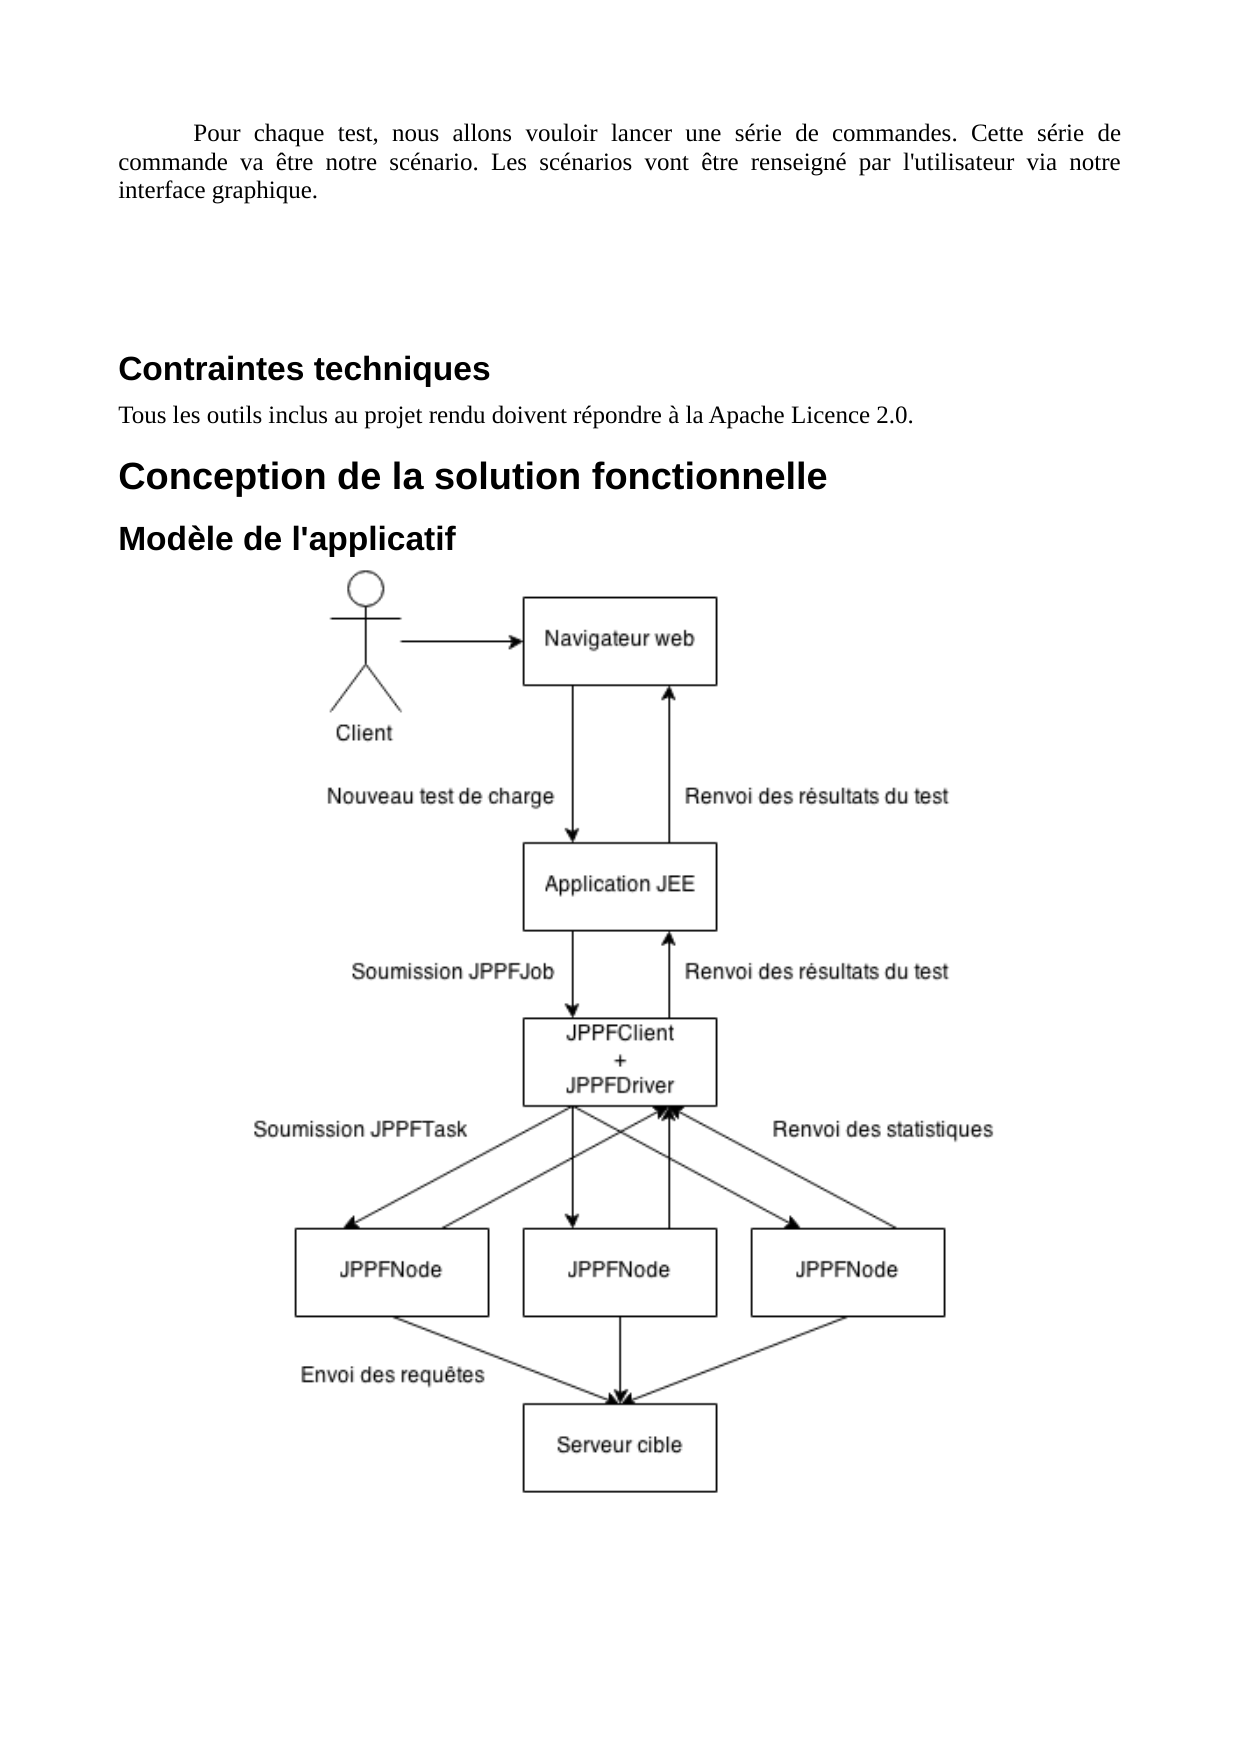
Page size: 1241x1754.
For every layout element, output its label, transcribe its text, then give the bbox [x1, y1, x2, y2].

subtitle Contraintes techniques [118, 349, 1122, 388]
text Pour chaque test, nous allons vouloir lancer une série de commandes. Cette série de commande va être notre scénario. Les scénarios vont être renseigné par l'utilisateur via notre interface graphique. [118, 118, 1122, 204]
text Tous les outils inclus au projet rendu doivent répondre à la Apache Licence 2.0. [118, 400, 1122, 429]
picture [118, 569, 1123, 1500]
subtitle Modèle de l'applicatif [118, 518, 1122, 557]
subtitle Conception de la solution fonctionnelle [118, 454, 1122, 497]
